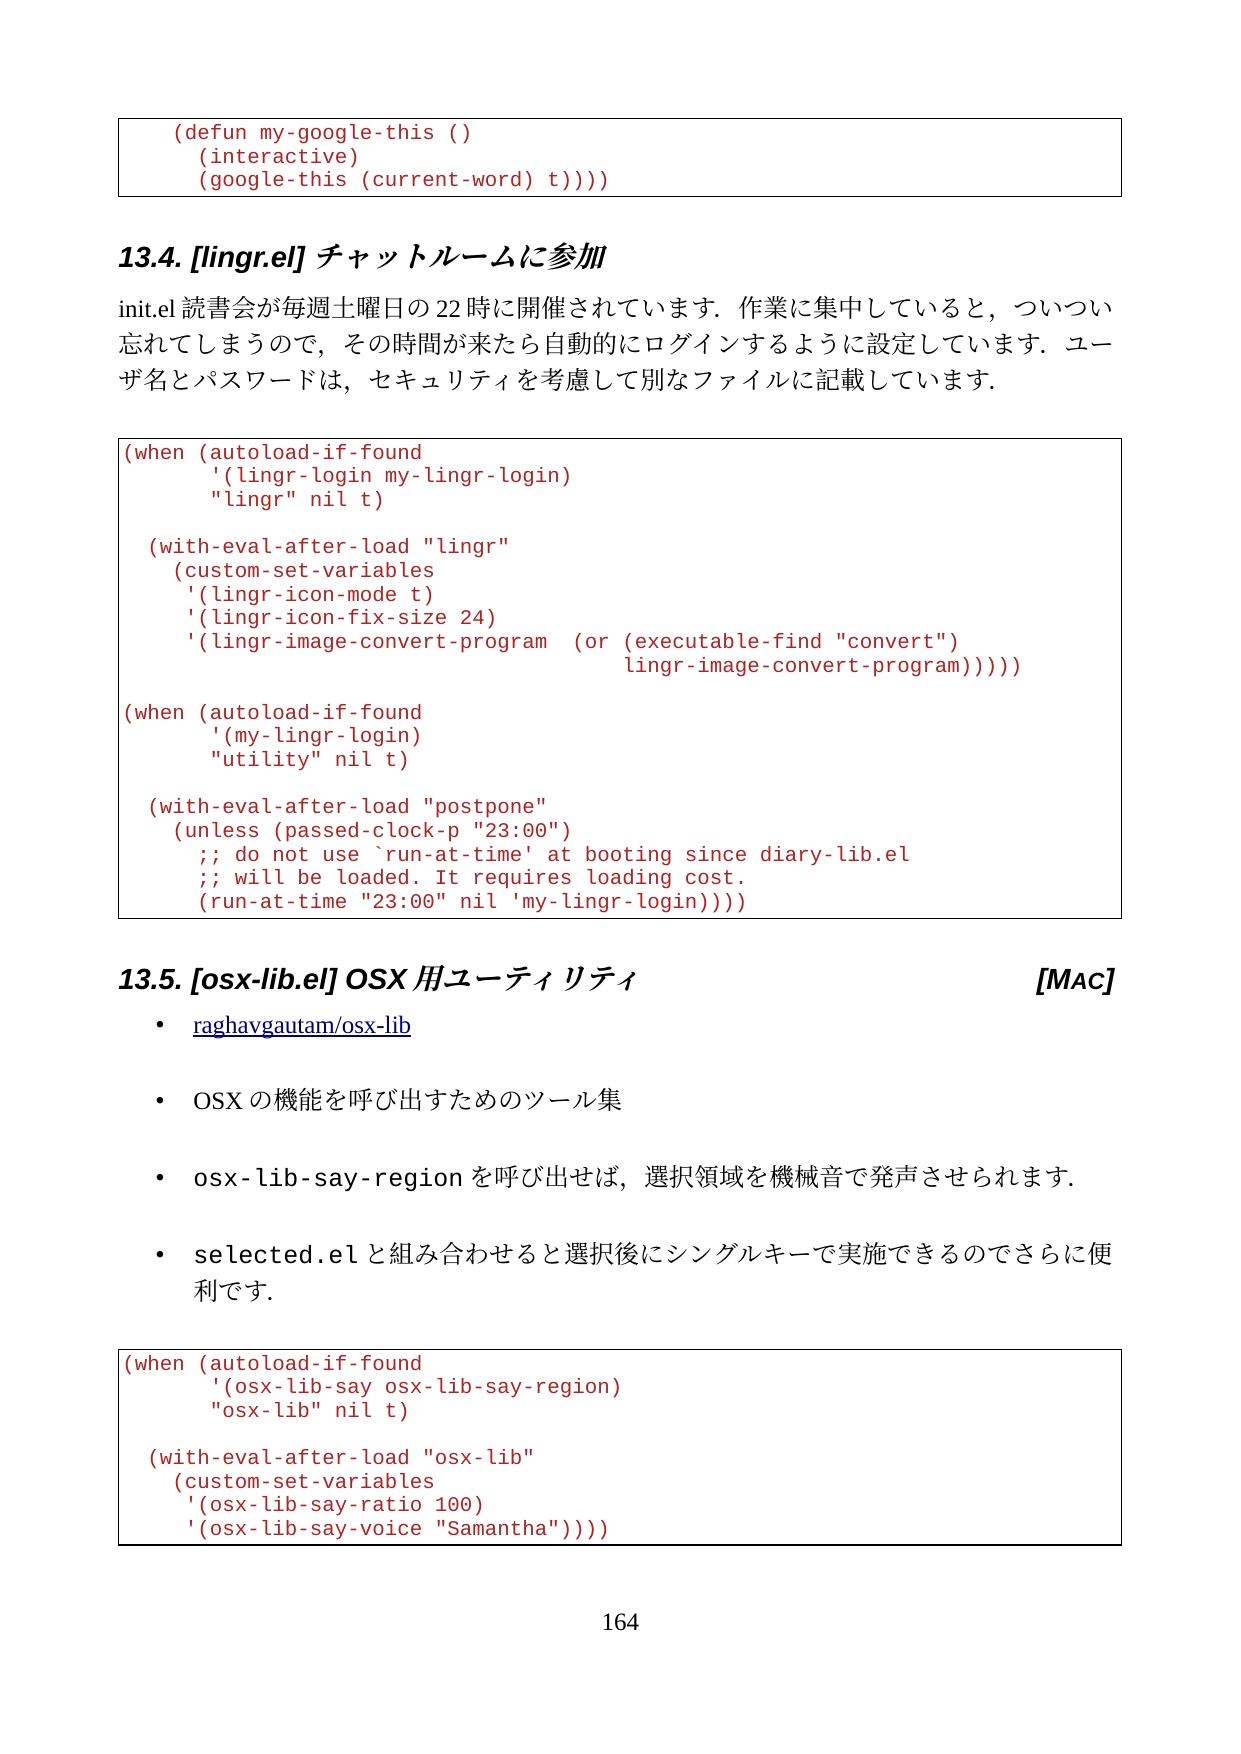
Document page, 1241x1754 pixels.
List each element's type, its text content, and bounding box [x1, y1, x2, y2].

text '(my-lingr-login) [119, 722, 1121, 745]
text (with-eval-after-load "osx-lib" [119, 1443, 1121, 1467]
text '(lingr-login my-lingr-login) [119, 461, 1121, 485]
text '(osx-lib-say-ratio 100) [119, 1490, 1121, 1514]
text "lingr" nil t) [119, 485, 1121, 509]
list OSXの機能を呼び出すためのツール集 [156, 1080, 1122, 1145]
text (custom-set-variables [119, 1467, 1121, 1490]
text (interactive) [119, 142, 1121, 165]
text ;; will be loaded. It requires loading cost. [119, 863, 1121, 887]
text '(osx-lib-say osx-lib-say-region) [119, 1372, 1121, 1396]
text (when (autoload-if-found [119, 1350, 1121, 1372]
text '(lingr-icon-fix-size 24) [119, 603, 1121, 627]
text '(lingr-icon-mode t) [119, 580, 1121, 603]
text "osx-lib" nil t) [119, 1396, 1121, 1419]
text '(lingr-image-convert-program (or (executable-find "convert") [119, 627, 1121, 651]
text (defun my-google-this () [119, 119, 1121, 142]
list osx-lib-say-region を呼び出せば，選択領域を機械音で発声させられます． [156, 1158, 1122, 1223]
text (with-eval-after-load "postpone" [119, 792, 1121, 816]
text (when (autoload-if-found [119, 698, 1121, 722]
text (when (autoload-if-found [119, 439, 1121, 461]
list selected.el と組み合わせると選択後にシングルキーで実施できるのでさらに便利です． [156, 1235, 1122, 1336]
subtitle [lingr.el] チャットルームに参加 [118, 234, 1122, 276]
text (with-eval-after-load "lingr" [119, 532, 1121, 556]
text (run-at-time "23:00" nil 'my-lingr-login)))) [119, 887, 1121, 918]
list raghavgautam/osx-lib [156, 1010, 1122, 1068]
text (google-this (current-word) t)))) [119, 165, 1121, 196]
text "utility" nil t) [119, 745, 1121, 769]
text ;; do not use `run-at-time' at booting since diary-lib.el [119, 840, 1121, 863]
text '(osx-lib-say-voice "Samantha")))) [119, 1514, 1121, 1544]
text (unless (passed-clock-p "23:00") [119, 816, 1121, 840]
text lingr-image-convert-program))))) [119, 651, 1121, 674]
text (custom-set-variables [119, 556, 1121, 580]
text init.el読書会が毎週土曜日の22時に開催されています．作業に集中していると，ついつい忘れてしまうので，その時間が来たら自動的にログインするように設定しています．ユーザ名とパスワードは，セキュリティを考慮して別なファイルに記載しています． [118, 289, 1122, 425]
subtitle [osx-lib.el] OSX用ユーティリティ [Mac] [118, 956, 1122, 998]
